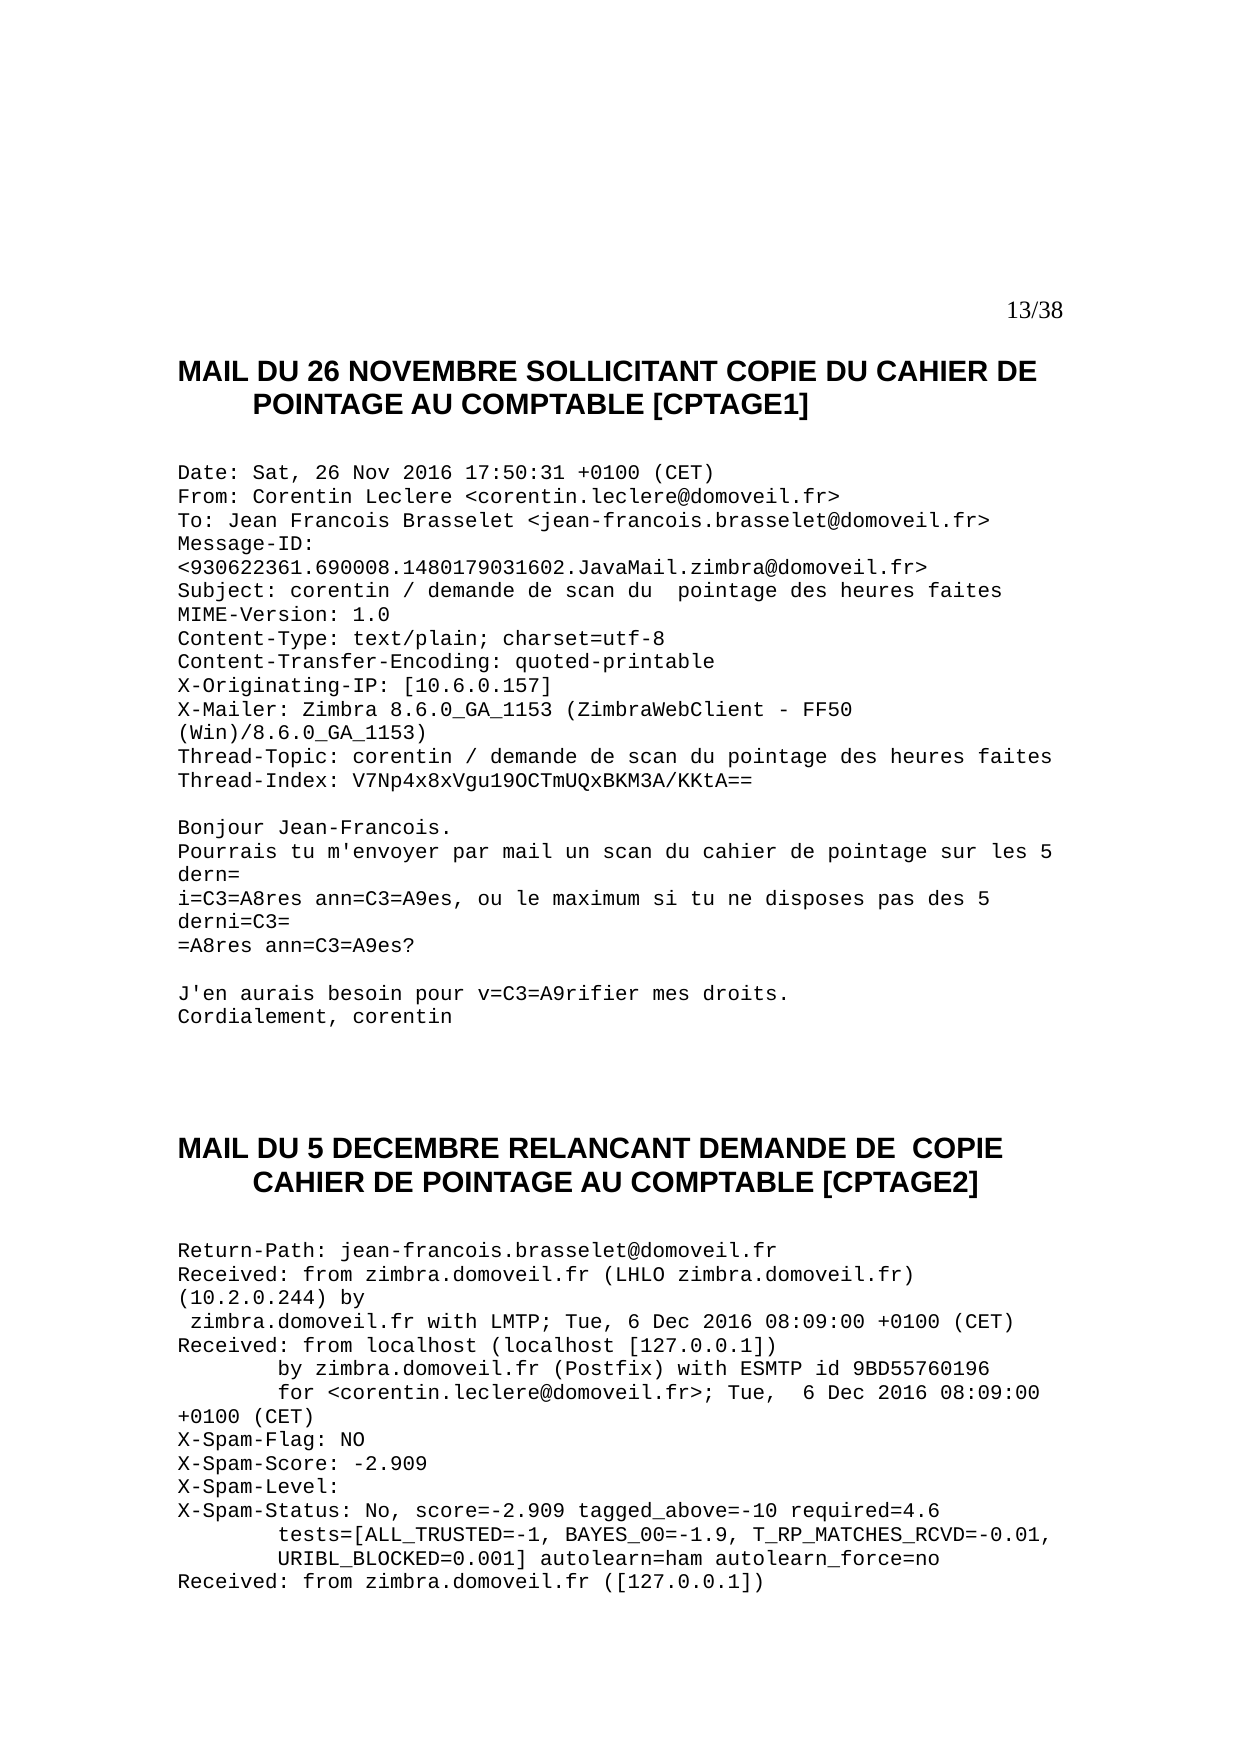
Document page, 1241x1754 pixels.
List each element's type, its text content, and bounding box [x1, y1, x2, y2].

text X-Spam-Level: [177, 1477, 1063, 1500]
text From: Corentin Leclere <corentin.leclere@domoveil.fr> [177, 486, 1063, 509]
text Thread-Topic: corentin / demande de scan du pointage des heures faites [177, 746, 1063, 770]
text To: Jean Francois Brasselet <jean-francois.brasselet@domoveil.fr> [177, 509, 1063, 533]
text Bonjour Jean-Francois. [177, 817, 1063, 841]
subtitle MAIL DU 5 DECEMBRE RELANCANT DEMANDE DE COPIE CAHIER DE POINTAGE AU COMPTABLE [CPTAGE2] [177, 1131, 1063, 1199]
text tests=[ALL_TRUSTED=-1, BAYES_00=-1.9, T_RP_MATCHES_RCVD=-0.01, [177, 1524, 1063, 1547]
text MIME-Version: 1.0 [177, 604, 1063, 628]
text for <corentin.leclere@domoveil.fr>; Tue, 6 Dec 2016 08:09:00 +0100 (CET) [177, 1382, 1063, 1429]
text Message-ID: <930622361.690008.1480179031602.JavaMail.zimbra@domoveil.fr> [177, 533, 1063, 581]
text Return-Path: jean-francois.brasselet@domoveil.fr [177, 1240, 1063, 1264]
text Received: from localhost (localhost [127.0.0.1]) [177, 1335, 1063, 1358]
text i=C3=A8res ann=C3=A9es, ou le maximum si tu ne disposes pas des 5 derni=C3= [177, 888, 1063, 935]
text Received: from zimbra.domoveil.fr ([127.0.0.1]) [177, 1571, 1063, 1595]
text Date: Sat, 26 Nov 2016 17:50:31 +0100 (CET) [177, 462, 1063, 486]
subtitle MAIL DU 26 NOVEMBRE SOLLICITANT COPIE DU CAHIER DE POINTAGE AU COMPTABLE [CPTAGE1] [177, 353, 1063, 421]
text Content-Transfer-Encoding: quoted-printable [177, 651, 1063, 675]
text by zimbra.domoveil.fr (Postfix) with ESMTP id 9BD55760196 [177, 1358, 1063, 1382]
text J'en aurais besoin pour v=C3=A9rifier mes droits. [177, 982, 1063, 1006]
text Subject: corentin / demande de scan du pointage des heures faites [177, 581, 1063, 604]
text X-Spam-Status: No, score=-2.909 tagged_above=-10 required=4.6 [177, 1500, 1063, 1524]
text X-Originating-IP: [10.6.0.157] [177, 675, 1063, 699]
text Thread-Index: V7Np4x8xVgu19OCTmUQxBKM3A/KKtA== [177, 770, 1063, 793]
text URIBL_BLOCKED=0.001] autolearn=ham autolearn_force=no [177, 1547, 1063, 1571]
text Pourrais tu m'envoyer par mail un scan du cahier de pointage sur les 5 dern= [177, 841, 1063, 888]
text =A8res ann=C3=A9es? [177, 935, 1063, 959]
text X-Spam-Score: -2.909 [177, 1453, 1063, 1477]
text zimbra.domoveil.fr with LMTP; Tue, 6 Dec 2016 08:09:00 +0100 (CET) [177, 1311, 1063, 1335]
text X-Mailer: Zimbra 8.6.0_GA_1153 (ZimbraWebClient - FF50 (Win)/8.6.0_GA_1153) [177, 699, 1063, 746]
text Received: from zimbra.domoveil.fr (LHLO zimbra.domoveil.fr) (10.2.0.244) by [177, 1264, 1063, 1311]
text X-Spam-Flag: NO [177, 1429, 1063, 1453]
text Cordialement, corentin [177, 1006, 1063, 1030]
text Content-Type: text/plain; charset=utf-8 [177, 628, 1063, 651]
